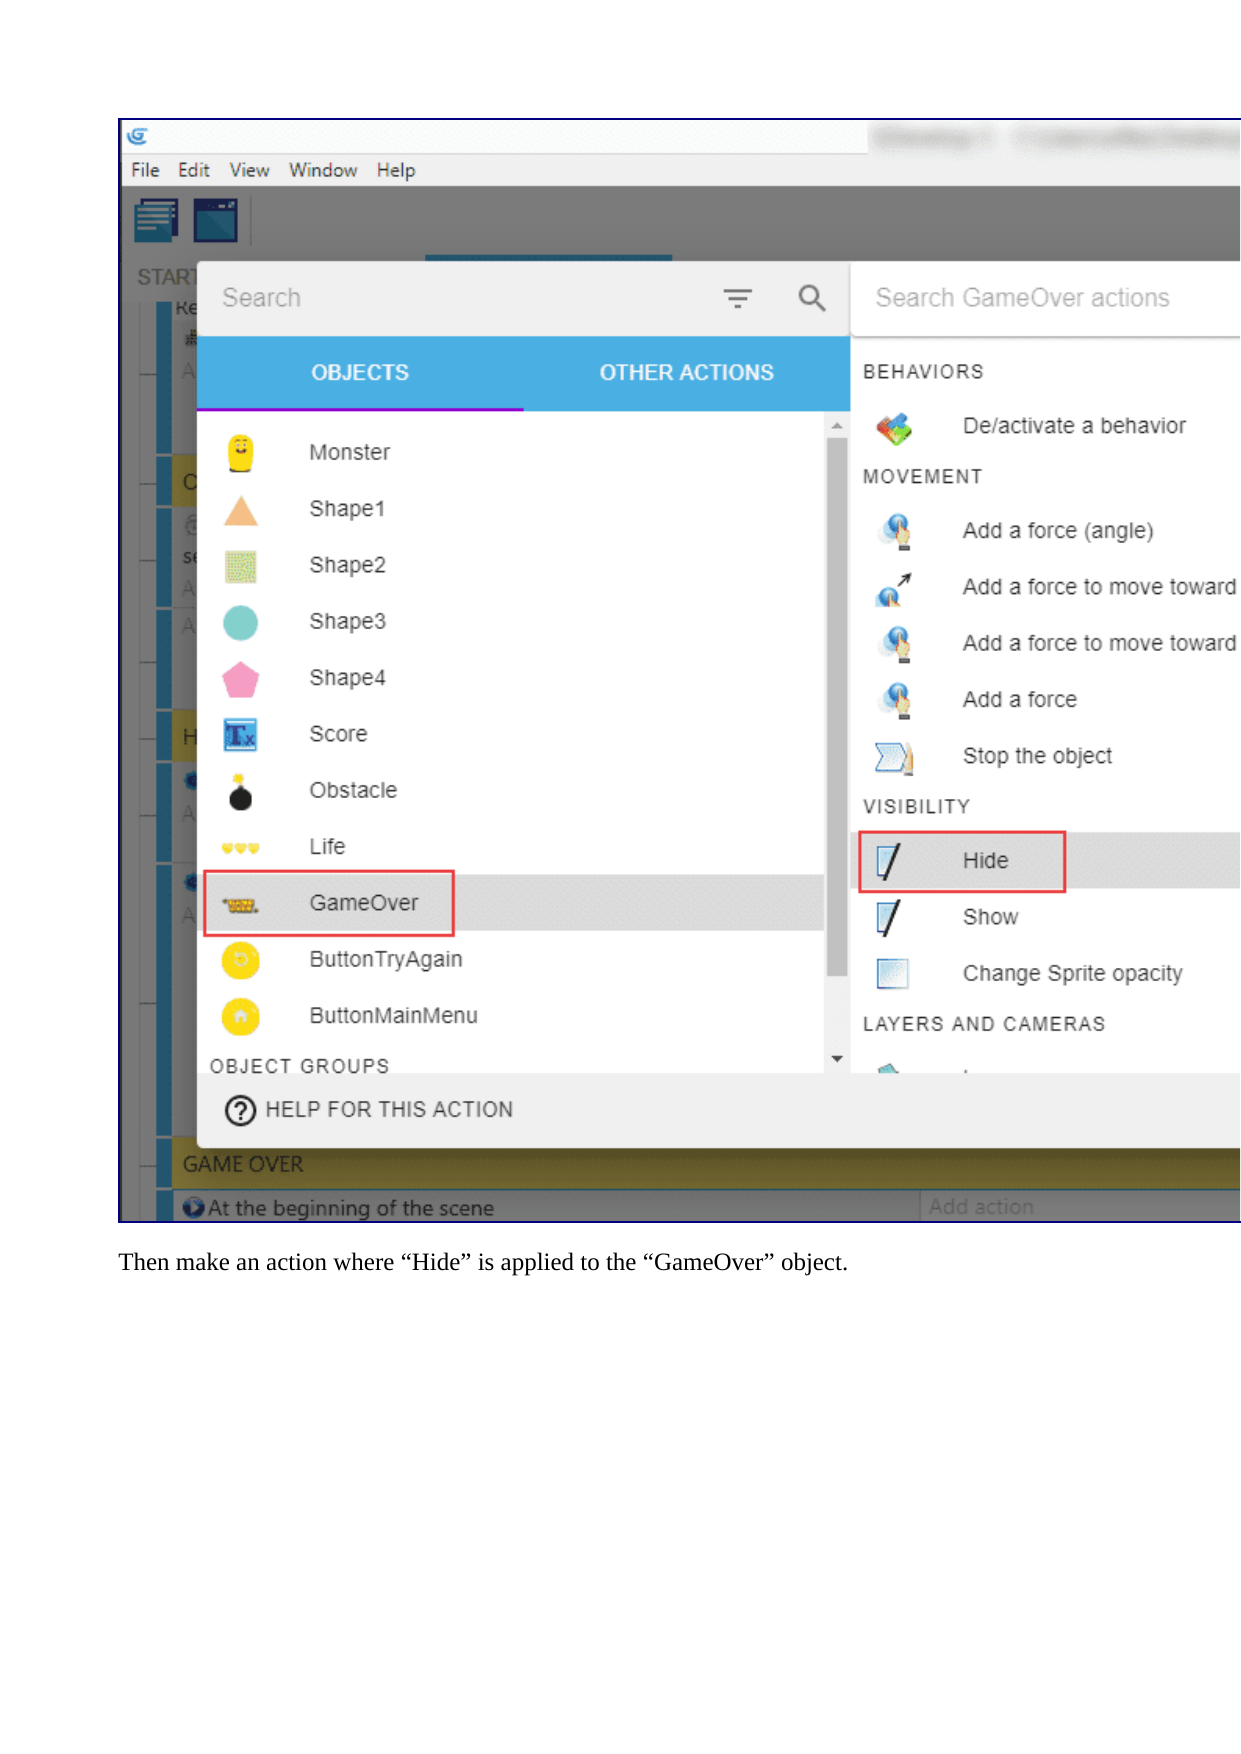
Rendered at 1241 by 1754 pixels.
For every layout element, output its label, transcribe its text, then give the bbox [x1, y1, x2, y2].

text Then make an action where “Hide” is applied to the “GameOver” object. [118, 1247, 1122, 1276]
picture [120, 120, 1241, 1221]
